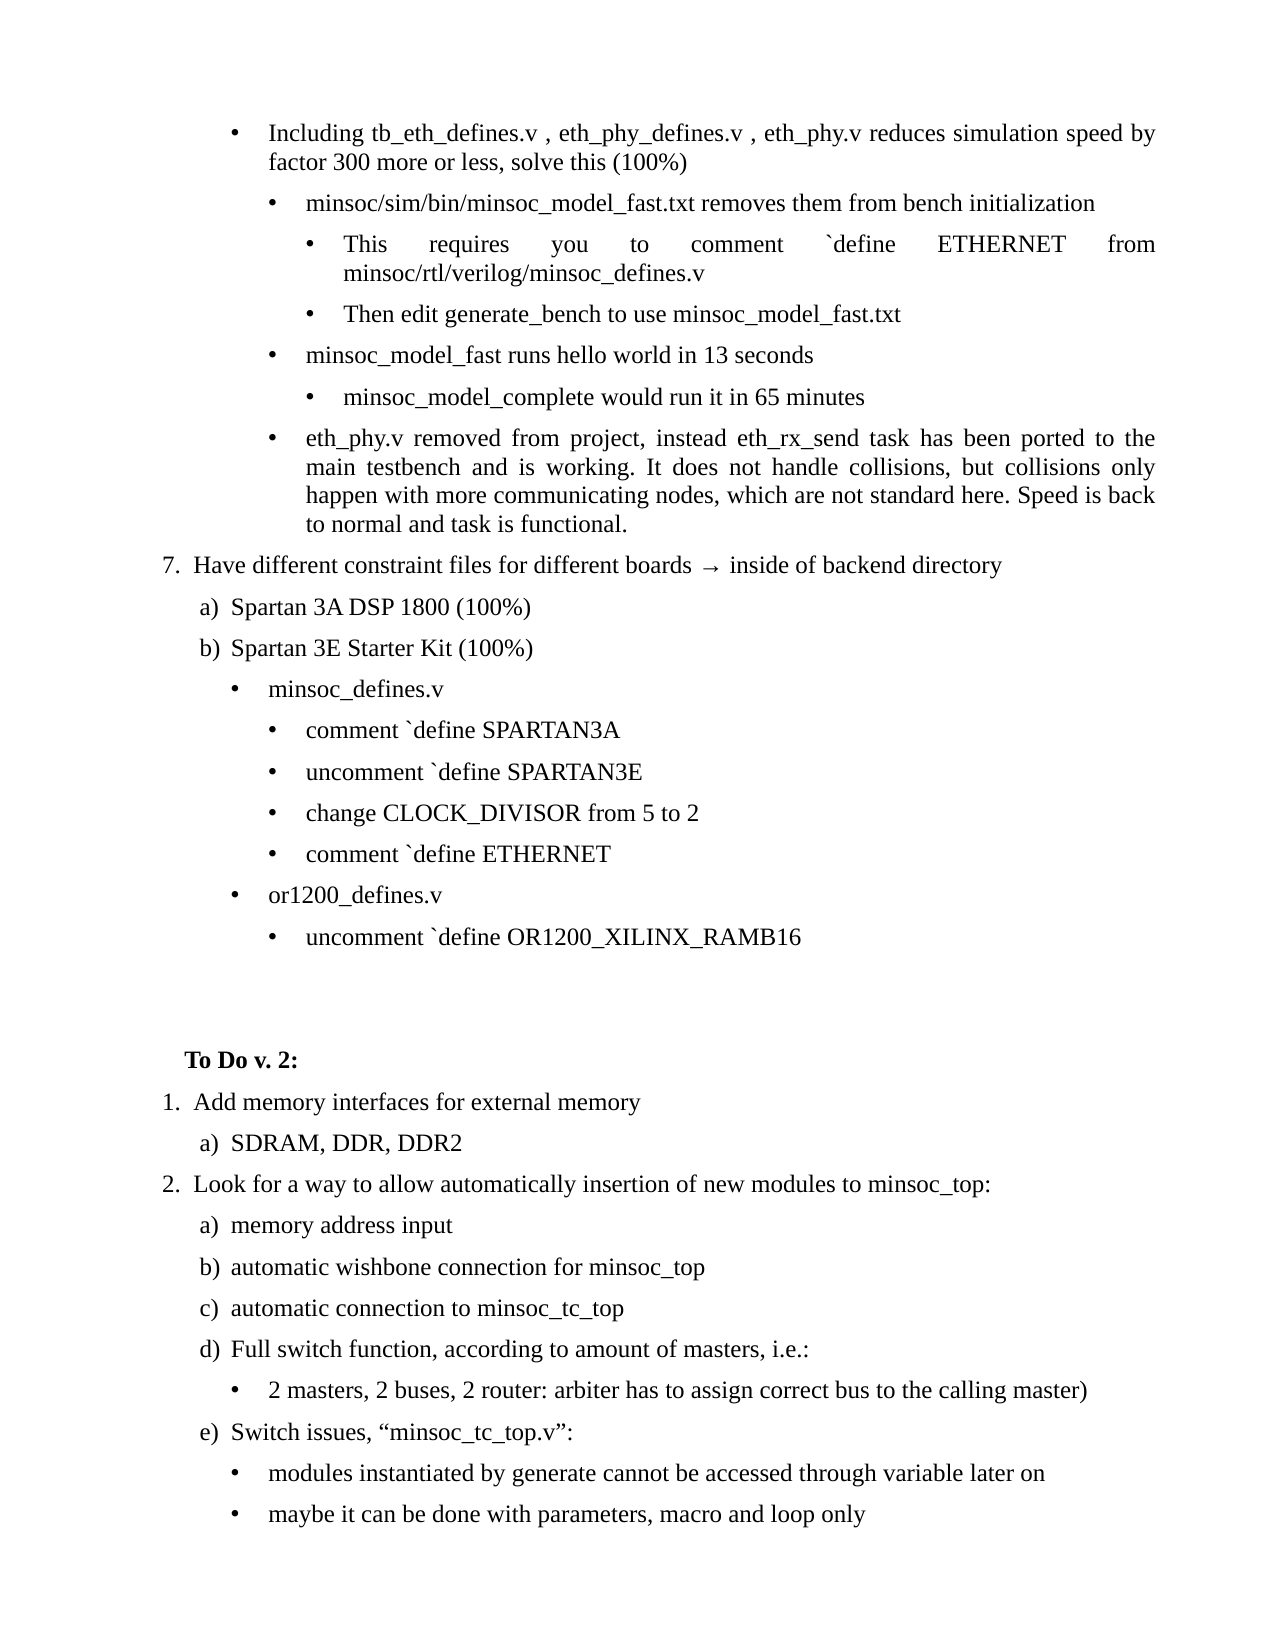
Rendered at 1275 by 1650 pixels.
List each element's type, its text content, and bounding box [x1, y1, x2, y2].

list minsoc_model_fast runs hello world in 13 seconds [268, 341, 1157, 369]
list automatic connection to minsoc_tc_top [193, 1293, 1157, 1322]
list memory address input [193, 1211, 1157, 1239]
list Add memory interfaces for external memory [156, 1087, 1157, 1116]
list modules instantiated by generate cannot be accessed through variable later on [231, 1458, 1157, 1487]
list change CLOCK_DIVISOR from 5 to 2 [268, 798, 1157, 827]
text To Do v. 2: [148, 1046, 1127, 1074]
list uncomment `define SPARTAN3E [268, 757, 1157, 786]
list or1200_defines.v [231, 881, 1157, 909]
list minsoc/sim/bin/minsoc_model_fast.txt removes them from bench initialization [268, 188, 1157, 217]
list SDRAM, DDR, DDR2 [193, 1128, 1157, 1157]
list comment `define SPARTAN3A [268, 716, 1157, 744]
list minsoc_model_complete would run it in 65 minutes [306, 382, 1157, 411]
list Then edit generate_bench to use minsoc_model_fast.txt [306, 299, 1157, 328]
list comment `define ETHERNET [268, 839, 1157, 868]
list Full switch function, according to amount of masters, i.e.: [193, 1334, 1157, 1363]
list This requires you to comment `define ETHERNET from minsoc/rtl/verilog/minsoc_defines.v [306, 229, 1157, 287]
list Spartan 3E Starter Kit (100%) [193, 633, 1157, 662]
list 2 masters, 2 buses, 2 router: arbiter has to assign correct bus to the calling master) [231, 1376, 1157, 1404]
list uncomment `define OR1200_XILINX_RAMB16 [268, 922, 1157, 951]
list minsoc_defines.v [231, 674, 1157, 703]
list eth_phy.v removed from project, instead eth_rx_send task has been ported to the main testbench and is working. It does not handle collisions, but collisions only happen with more communicating nodes, which are not standard here. Speed is back to normal and task is functional. [268, 423, 1157, 538]
list Switch issues, “minsoc_tc_top.v”: [193, 1417, 1157, 1446]
list automatic wishbone connection for minsoc_top [193, 1252, 1157, 1281]
list Spartan 3A DSP 1800 (100%) [193, 592, 1157, 621]
list maybe it can be done with parameters, macro and loop only [231, 1499, 1157, 1528]
list Have different constraint files for different boards → inside of backend directory [156, 551, 1157, 579]
list Including tb_eth_defines.v , eth_phy_defines.v , eth_phy.v reduces simulation speed by factor 300 more or less, solve this (100%) [231, 118, 1157, 176]
list Look for a way to allow automatically insertion of new modules to minsoc_top: [156, 1169, 1157, 1198]
